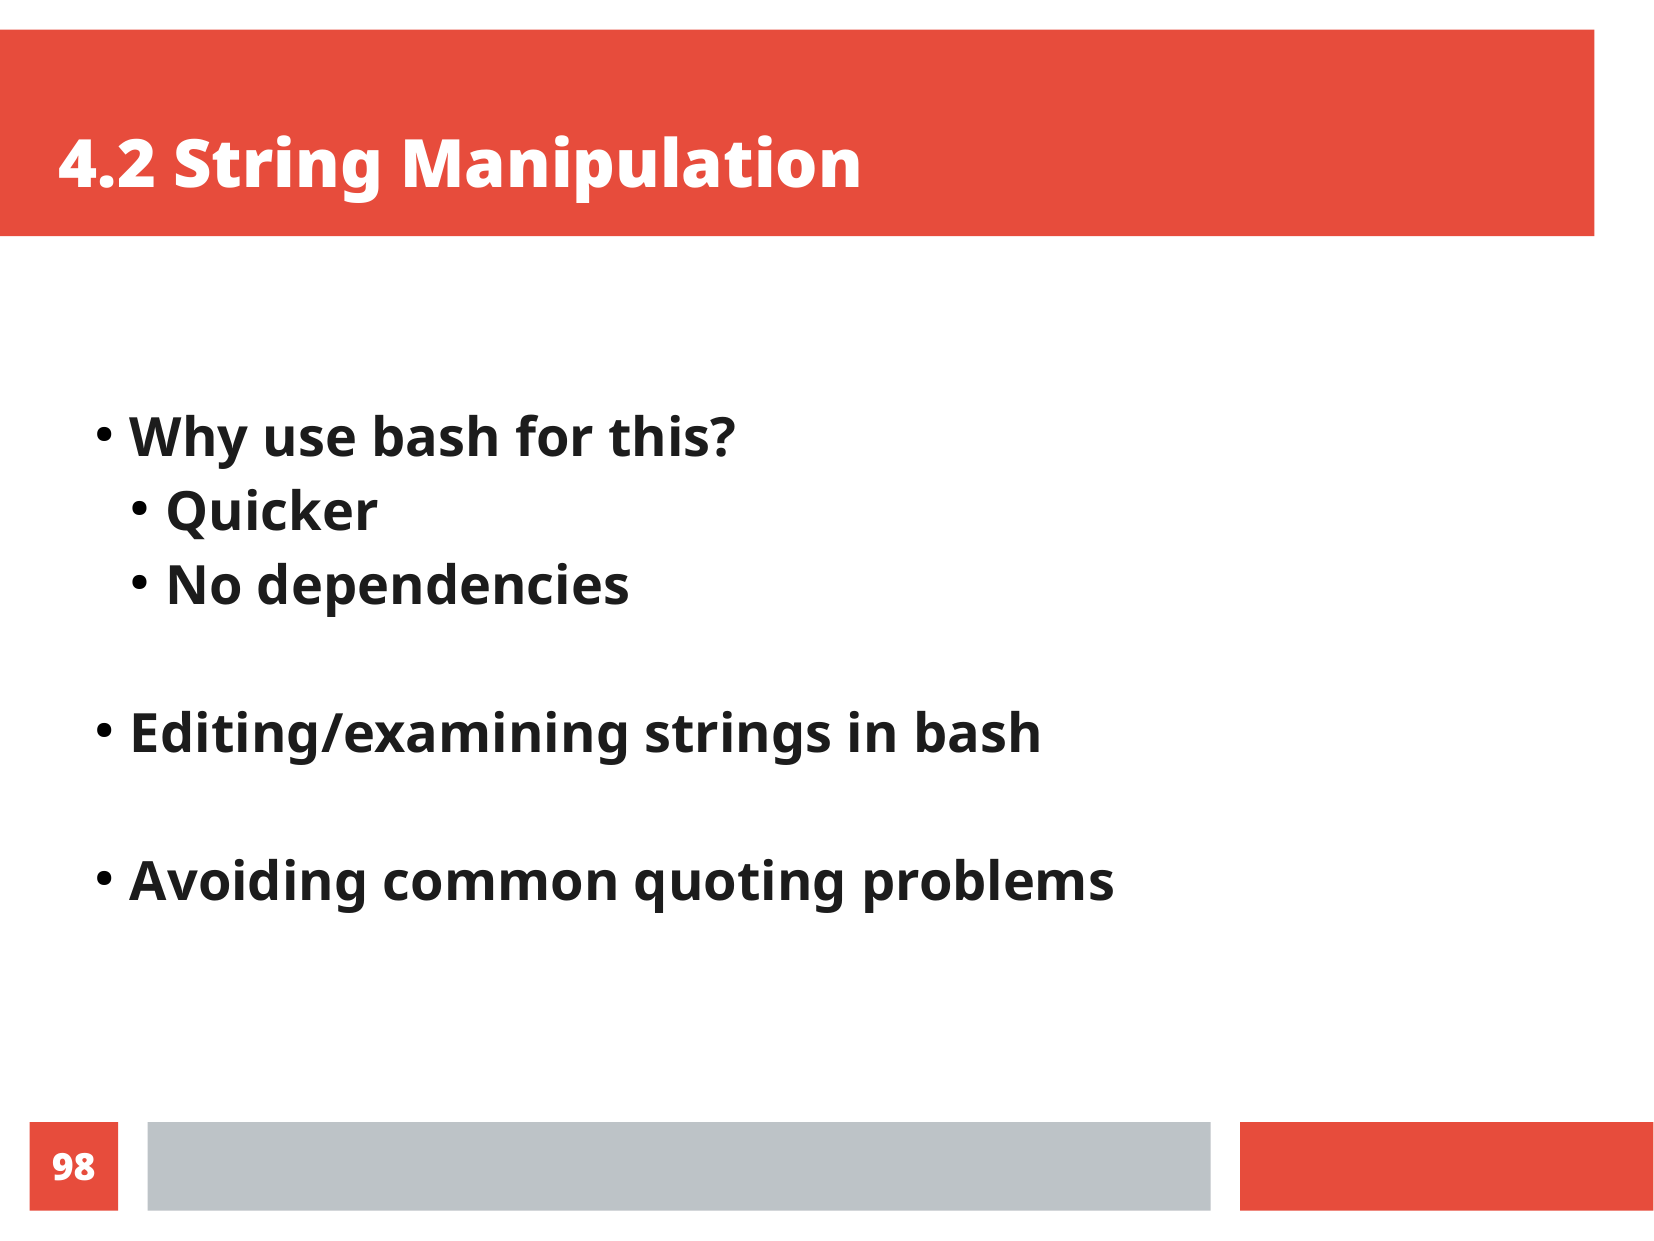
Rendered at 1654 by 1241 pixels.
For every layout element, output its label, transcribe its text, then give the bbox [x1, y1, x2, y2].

subtitle Why use bash for this? Quicker No dependencies Editing/examining strings in bash Avoiding common quoting problems [59, 324, 1565, 1093]
title 4.2 String Manipulation [59, 59, 1595, 207]
